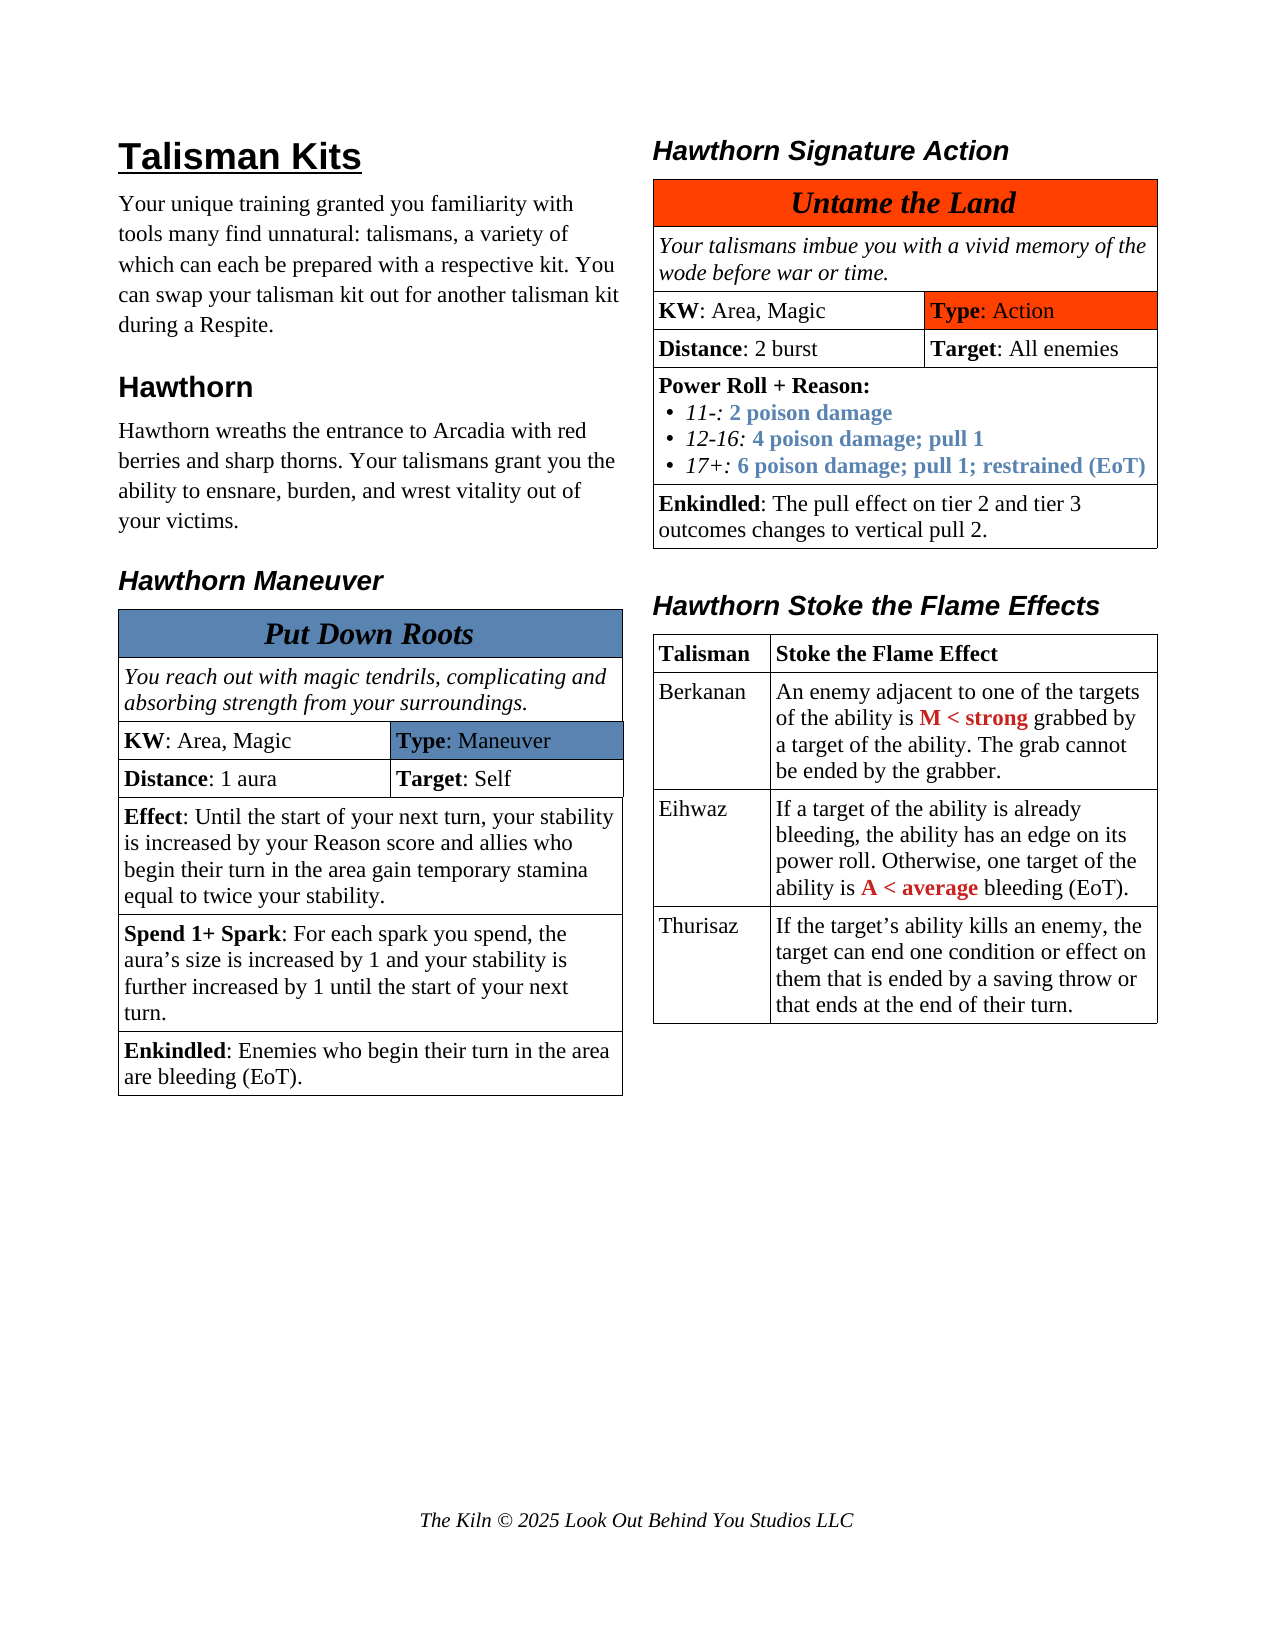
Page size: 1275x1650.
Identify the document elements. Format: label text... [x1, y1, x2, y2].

table_header Effect: Until the start of your next turn, your stability is increased by your Reason score and allies who begin their turn in the area gain temporary stamina equal to twice your stability. [119, 798, 622, 914]
table_cell Your talismans imbue you with a vivid memory of the wode before war or time. [654, 227, 1157, 291]
table_cell Target: Self [391, 760, 623, 797]
table_cell Berkanan [654, 673, 770, 789]
subtitle Hawthorn Maneuver [118, 565, 622, 597]
table_cell Target: All enemies [925, 330, 1157, 367]
table_cell Distance: 1 aura [119, 760, 390, 797]
table_header Talisman [654, 635, 770, 672]
table_cell Eihwaz [654, 790, 770, 906]
subtitle Hawthorn Signature Action [652, 134, 1157, 166]
table_header Put Down Roots [119, 610, 622, 657]
table_cell If a target of the ability is already bleeding, the ability has an edge on its power roll. Otherwise, one target of the ability is A < average bleeding (EoT). [771, 790, 1157, 906]
subtitle Hawthorn [118, 370, 622, 404]
subtitle Hawthorn Stoke the Flame Effects [652, 589, 1157, 621]
text Your unique training granted you familiarity with tools many find unnatural: talismans, a variety of which can each be prepared with a respective kit. You can swap your talisman kit out for another talisman kit during a Respite. [118, 190, 622, 337]
table_header KW: Area, Magic [119, 722, 390, 759]
subtitle Talisman Kits [118, 134, 622, 177]
table_cell Thurisaz [654, 907, 770, 1023]
table_cell You reach out with magic tendrils, complicating and absorbing strength from your surroundings. [119, 658, 622, 721]
table_header Untame the Land [654, 180, 1157, 226]
table_cell Enkindled: Enemies who begin their turn in the area are bleeding (EoT). [119, 1032, 622, 1095]
table_cell Distance: 2 burst [654, 330, 924, 367]
table_cell Spend 1+ Spark: For each spark you spend, the aura’s size is increased by 1 and your stability is further increased by 1 until the start of your next turn. [119, 915, 622, 1031]
table_cell An enemy adjacent to one of the targets of the ability is M < strong grabbed by a target of the ability. The grab cannot be ended by the grabber. [771, 673, 1157, 789]
table_cell If the target’s ability kills an enemy, the target can end one condition or effect on them that is ended by a saving throw or that ends at the end of their turn. [771, 907, 1157, 1023]
table_header Power Roll + Reason: 11-: 2 poison damage 12-16: 4 poison damage; pull 1 17+: 6 poison damage; pull 1; restrained (EoT) [654, 368, 1157, 484]
table_cell Enkindled: The pull effect on tier 2 and tier 3 outcomes changes to vertical pull 2. [654, 485, 1157, 548]
text Hawthorn wreaths the entrance to Arcadia with red berries and sharp thorns. Your talismans grant you the ability to ensnare, burden, and wrest vitality out of your victims. [118, 417, 622, 534]
table_header Stoke the Flame Effect [771, 635, 1157, 672]
table_header Type: Maneuver [391, 722, 623, 759]
table_header KW: Area, Magic [654, 292, 924, 329]
table_header Type: Action [925, 292, 1157, 329]
